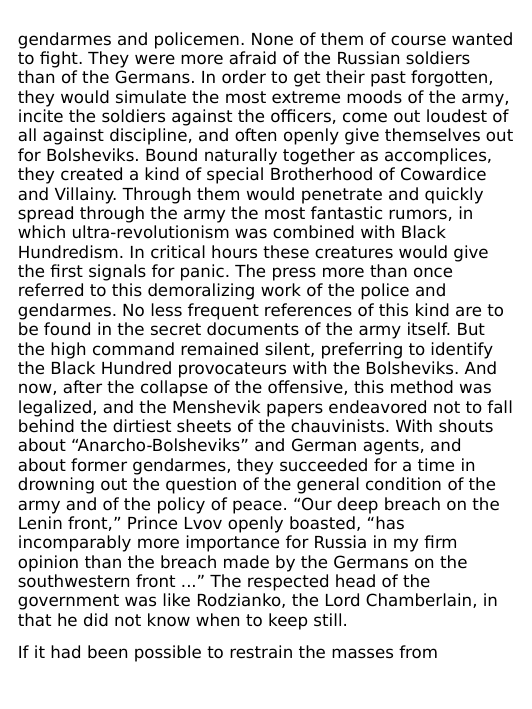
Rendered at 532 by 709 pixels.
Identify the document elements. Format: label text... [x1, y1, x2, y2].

text gendarmes and policemen. None of them of course wanted to fight. They were more afraid of the Russian soldiers than of the Germans. In order to get their past forgotten, they would simulate the most extreme moods of the army, incite the soldiers against the officers, come out loudest of all against discipline, and often openly give themselves out for Bolsheviks. Bound naturally together as accomplices, they created a kind of special Brotherhood of Cowardice and Villainy. Through them would penetrate and quickly spread through the army the most fantastic rumors, in which ultra-revolutionism was combined with Black Hundredism. In critical hours these creatures would give the first signals for panic. The press more than once referred to this demoralizing work of the police and gendarmes. No less frequent references of this kind are to be found in the secret documents of the army itself. But the high command remained silent, preferring to identify the Black Hundred provocateurs with the Bolsheviks. And now, after the collapse of the offensive, this method was legalized, and the Menshevik papers endeavored not to fall behind the dirtiest sheets of the chauvinists. With shouts about “Anarcho-Bolsheviks” and German agents, and about former gendarmes, they succeeded for a time in drowning out the question of the general condition of the army and of the policy of peace. “Our deep breach on the Lenin front,” Prince Lvov openly boasted, “has incomparably more importance for Russia in my firm opinion than the breach made by the Germans on the southwestern front ...” The respected head of the government was like Rodzianko, the Lord Chamberlain, in that he did not know when to keep still. [18, 29, 514, 630]
text If it had been possible to restrain the masses from [18, 643, 514, 662]
